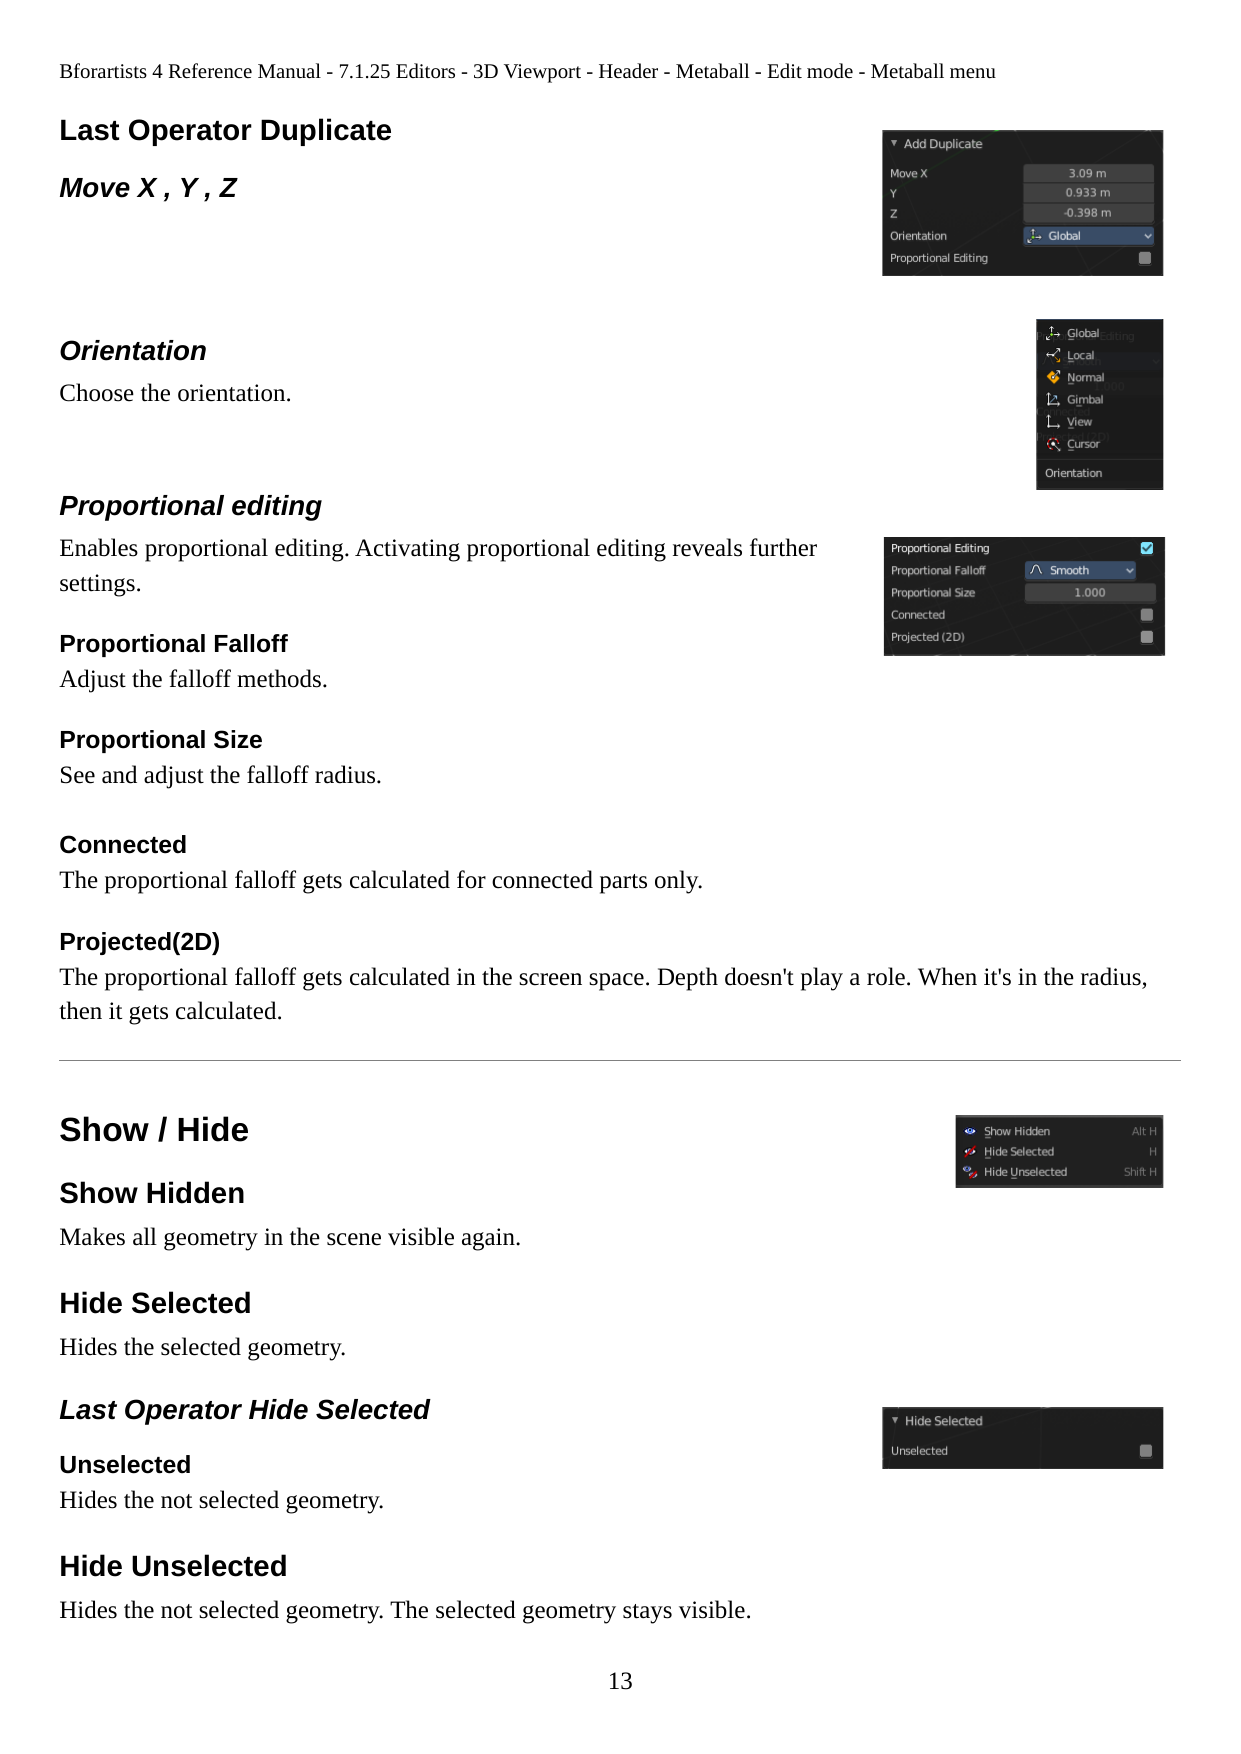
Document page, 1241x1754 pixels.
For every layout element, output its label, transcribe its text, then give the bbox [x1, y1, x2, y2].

text The proportional falloff gets calculated in the screen space. Depth doesn't play a role. When it's in the radius, then it gets calculated. [59, 962, 1181, 1025]
subtitle Last Operator Duplicate [59, 113, 1181, 146]
subtitle Last Operator Hide Selected [59, 1393, 1181, 1425]
subtitle Proportional Falloff [59, 629, 1181, 658]
text Makes all geometry in the scene visible again. [59, 1222, 1181, 1251]
picture [955, 1115, 1164, 1188]
text The proportional falloff gets calculated for connected parts only. [59, 865, 1181, 894]
text Adjust the falloff methods. [59, 664, 1181, 693]
subtitle Unselected [59, 1450, 1181, 1479]
picture [1036, 319, 1164, 490]
picture [882, 1407, 1164, 1469]
text Choose the orientation. [59, 378, 1036, 407]
subtitle Show / Hide [59, 1110, 1181, 1149]
subtitle Proportional editing [59, 489, 1181, 521]
subtitle Orientation [59, 334, 1036, 366]
text Enables proportional editing. Activating proportional editing reveals further settings. [59, 533, 1181, 596]
subtitle [1164, 334, 1181, 366]
text See and adjust the falloff radius. [59, 760, 1181, 789]
subtitle Move X , Y , Z [59, 171, 882, 203]
picture [883, 537, 1166, 656]
subtitle [1164, 171, 1181, 203]
subtitle Hide Unselected [59, 1549, 1181, 1583]
subtitle Connected [59, 830, 1181, 859]
subtitle Projected(2D) [59, 927, 1181, 955]
subtitle Hide Selected [59, 1286, 1181, 1319]
picture [882, 130, 1164, 276]
text [1164, 378, 1181, 407]
text Hides the not selected geometry. The selected geometry stays visible. [59, 1595, 1181, 1624]
subtitle Show Hidden [59, 1176, 1181, 1209]
subtitle Proportional Size [59, 726, 1181, 754]
text Hides the selected geometry. [59, 1332, 1181, 1361]
text Hides the not selected geometry. [59, 1485, 1181, 1514]
